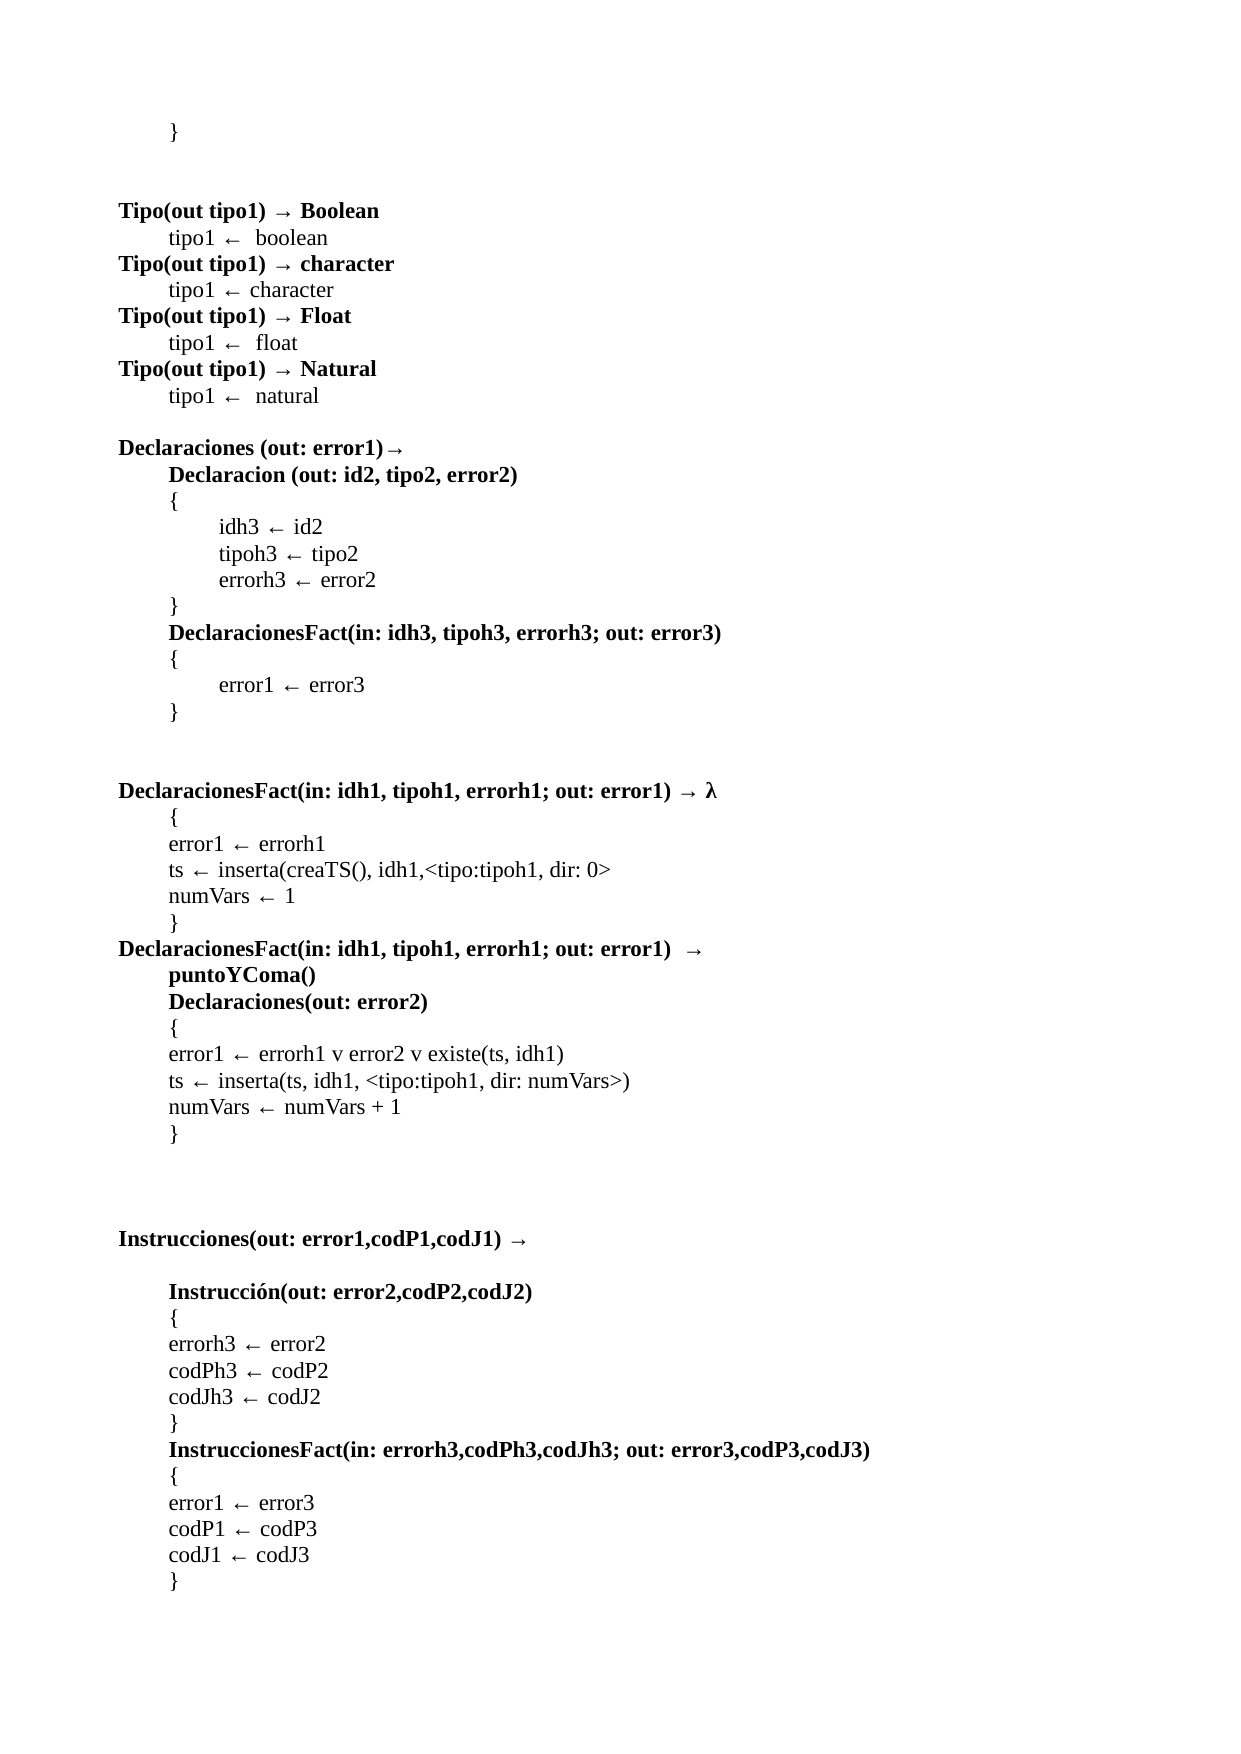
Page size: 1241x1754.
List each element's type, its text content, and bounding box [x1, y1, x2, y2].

text tipoh3 ← tipo2 [118, 540, 1122, 566]
text } [118, 909, 1122, 935]
text codP1 ← codP3 [118, 1515, 1122, 1541]
text codPh3 ← codP2 [118, 1357, 1122, 1383]
text { [118, 1304, 1122, 1330]
text } [118, 1568, 1122, 1594]
text { [118, 1462, 1122, 1488]
text } [118, 698, 1122, 724]
text { [118, 487, 1122, 513]
text tipo1 ← boolean [118, 223, 1122, 250]
text tipo1 ← natural [118, 382, 1122, 408]
text idh3 ← id2 [118, 513, 1122, 540]
text error1 ← error3 [118, 672, 1122, 698]
text error1 ← error3 [118, 1488, 1122, 1515]
text } [118, 1409, 1122, 1436]
text ts ← inserta(ts, idh1, <tipo:tipoh1, dir: numVars>) [118, 1067, 1122, 1093]
text numVars ← 1 [118, 882, 1122, 909]
text } [118, 1119, 1122, 1146]
text Tipo(out tipo1) → Natural [118, 355, 1122, 382]
text { [118, 1014, 1122, 1041]
text errorh3 ← error2 [118, 1330, 1122, 1357]
text Instrucciones(out: error1,codP1,codJ1) → [118, 1225, 1122, 1251]
text tipo1 ← character [118, 276, 1122, 303]
text Declaraciones (out: error1)→ [118, 434, 1122, 461]
text codJh3 ← codJ2 [118, 1383, 1122, 1409]
text } [118, 118, 1122, 144]
text tipo1 ← float [118, 329, 1122, 355]
text DeclaracionesFact(in: idh1, tipoh1, errorh1; out: error1) → λ [118, 777, 1122, 803]
text DeclaracionesFact(in: idh1, tipoh1, errorh1; out: error1) → [118, 935, 1122, 961]
text codJ1 ← codJ3 [118, 1541, 1122, 1568]
text InstruccionesFact(in: errorh3,codPh3,codJh3; out: error3,codP3,codJ3) [118, 1436, 1122, 1462]
text } [118, 592, 1122, 619]
text ts ← inserta(creaTS(), idh1,<tipo:tipoh1, dir: 0> [118, 856, 1122, 882]
text Tipo(out tipo1) → Float [118, 303, 1122, 329]
text Tipo(out tipo1) → character [118, 250, 1122, 276]
text errorh3 ← error2 [118, 566, 1122, 592]
text Instrucción(out: error2,codP2,codJ2) [118, 1278, 1122, 1304]
text numVars ← numVars + 1 [118, 1093, 1122, 1119]
text { [118, 645, 1122, 672]
text Tipo(out tipo1) → Boolean [118, 197, 1122, 223]
text puntoYComa() [118, 961, 1122, 988]
text { [118, 803, 1122, 830]
text DeclaracionesFact(in: idh3, tipoh3, errorh3; out: error3) [118, 619, 1122, 645]
text error1 ← errorh1 [118, 830, 1122, 856]
text Declaracion (out: id2, tipo2, error2) [118, 461, 1122, 487]
text error1 ← errorh1 v error2 v existe(ts, idh1) [118, 1041, 1122, 1067]
text Declaraciones(out: error2) [118, 988, 1122, 1014]
